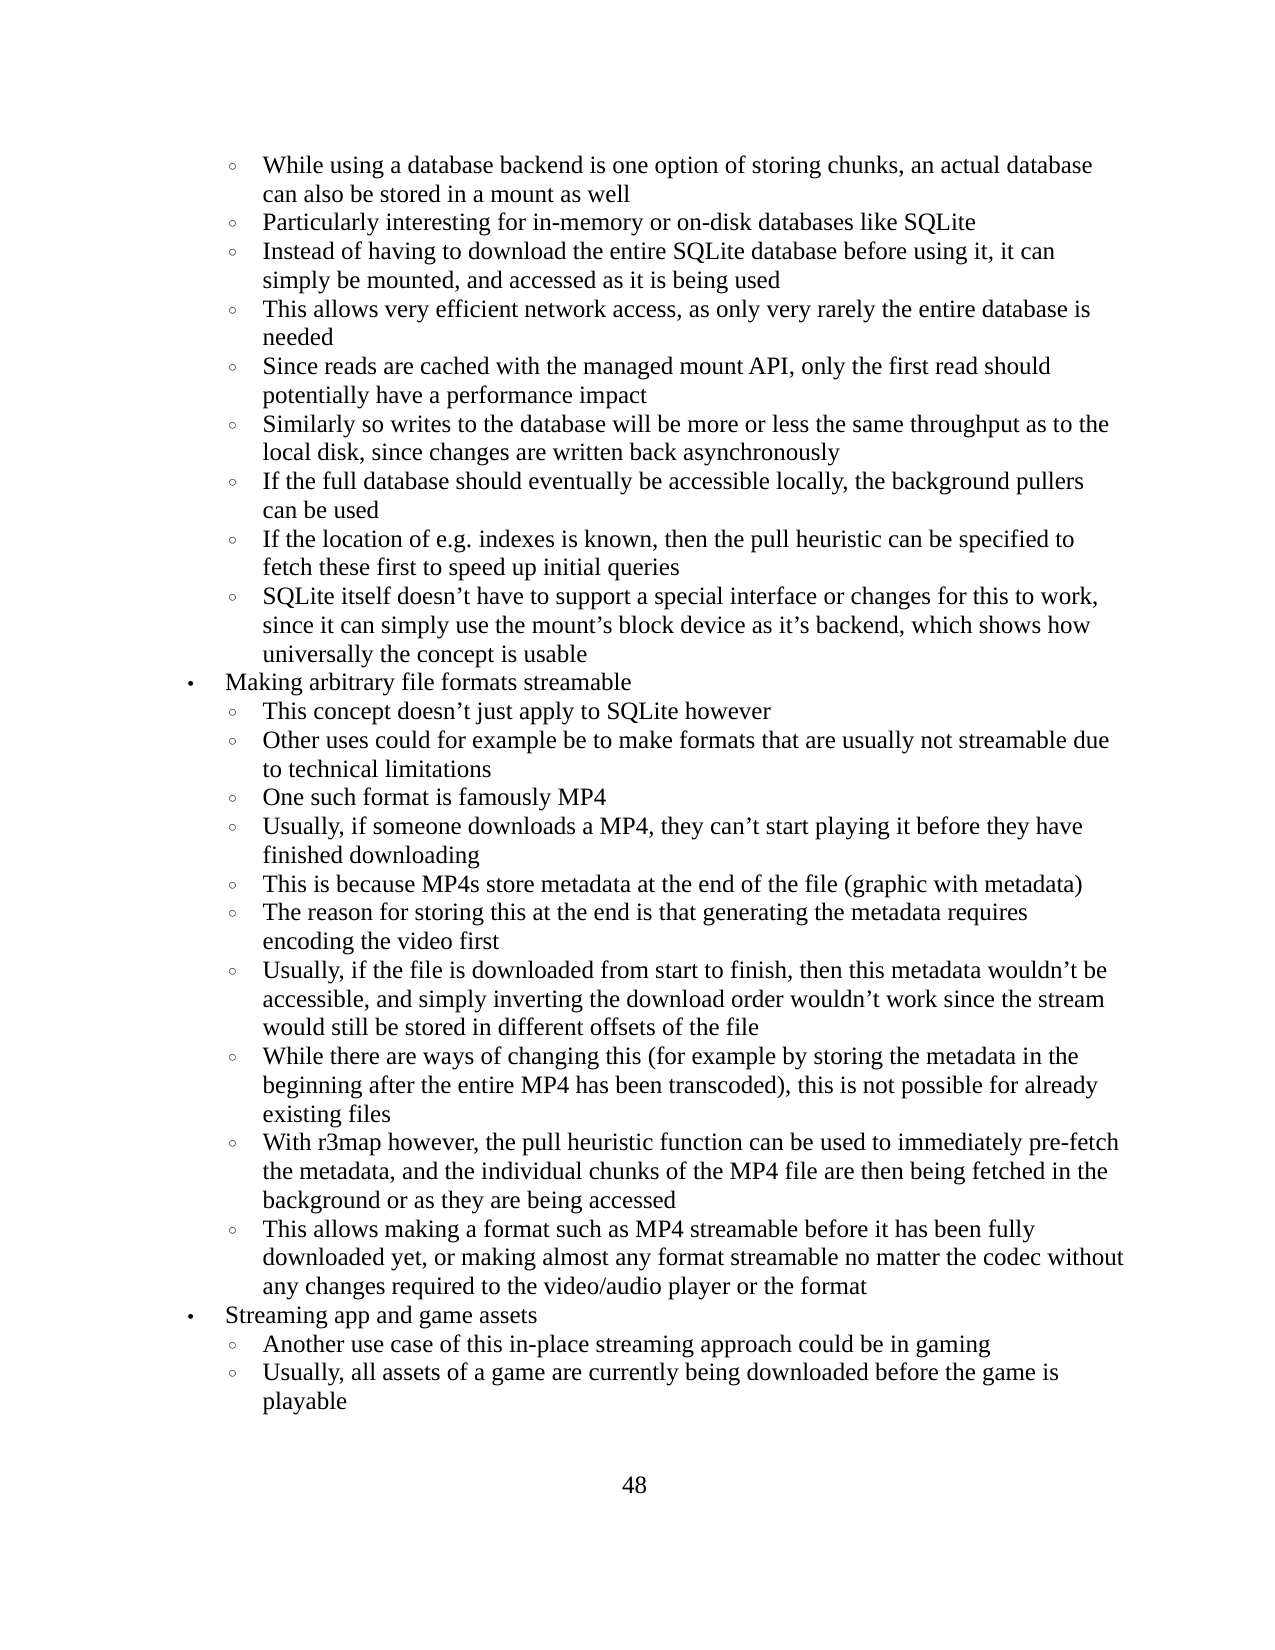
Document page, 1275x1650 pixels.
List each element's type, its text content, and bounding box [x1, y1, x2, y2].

list Instead of having to download the entire SQLite database before using it, it can simply be mounted, and accessed as it is being used [225, 236, 1125, 294]
list Particularly interesting for in-memory or on-disk databases like SQLite [225, 207, 1125, 236]
list This allows very efficient network access, as only very rarely the entire database is needed [225, 294, 1125, 351]
list Streaming app and game assets [187, 1300, 1125, 1329]
list SQLite itself doesn’t have to support a special interface or changes for this to work, since it can simply use the mount’s block device as it’s backend, which shows how universally the concept is usable [225, 581, 1125, 667]
list Usually, if the file is downloaded from start to finish, then this metadata wouldn’t be accessible, and simply inverting the download order wouldn’t work since the stream would still be stored in different offsets of the file [225, 955, 1125, 1041]
list The reason for storing this at the end is that generating the metadata requires encoding the video first [225, 897, 1125, 955]
list Another use case of this in-place streaming approach could be in gaming [225, 1329, 1125, 1357]
list This concept doesn’t just apply to SQLite however [225, 696, 1125, 725]
list Since reads are cached with the managed mount API, only the first read should potentially have a performance impact [225, 351, 1125, 409]
list Making arbitrary file formats streamable [187, 667, 1125, 696]
list Similarly so writes to the database will be more or less the same throughput as to the local disk, since changes are written back asynchronously [225, 409, 1125, 466]
list This allows making a format such as MP4 streamable before it has been fully downloaded yet, or making almost any format streamable no matter the codec without any changes required to the video/audio player or the format [225, 1214, 1125, 1300]
list Usually, all assets of a game are currently being downloaded before the game is playable [225, 1357, 1125, 1415]
list While there are ways of changing this (for example by storing the metadata in the beginning after the entire MP4 has been transcoded), this is not possible for already existing files [225, 1041, 1125, 1127]
list Other uses could for example be to make formats that are usually not streamable due to technical limitations [225, 725, 1125, 782]
list If the full database should eventually be accessible locally, the background pullers can be used [225, 466, 1125, 524]
list This is because MP4s store metadata at the end of the file (graphic with metadata) [225, 869, 1125, 897]
list If the location of e.g. indexes is known, then the pull heuristic can be specified to fetch these first to speed up initial queries [225, 524, 1125, 581]
list Usually, if someone downloads a MP4, they can’t start playing it before they have finished downloading [225, 811, 1125, 869]
list While using a database backend is one option of storing chunks, an actual database can also be stored in a mount as well [225, 150, 1125, 207]
list With r3map however, the pull heuristic function can be used to immediately pre-fetch the metadata, and the individual chunks of the MP4 file are then being fetched in the background or as they are being accessed [225, 1127, 1125, 1214]
list One such format is famously MP4 [225, 782, 1125, 811]
